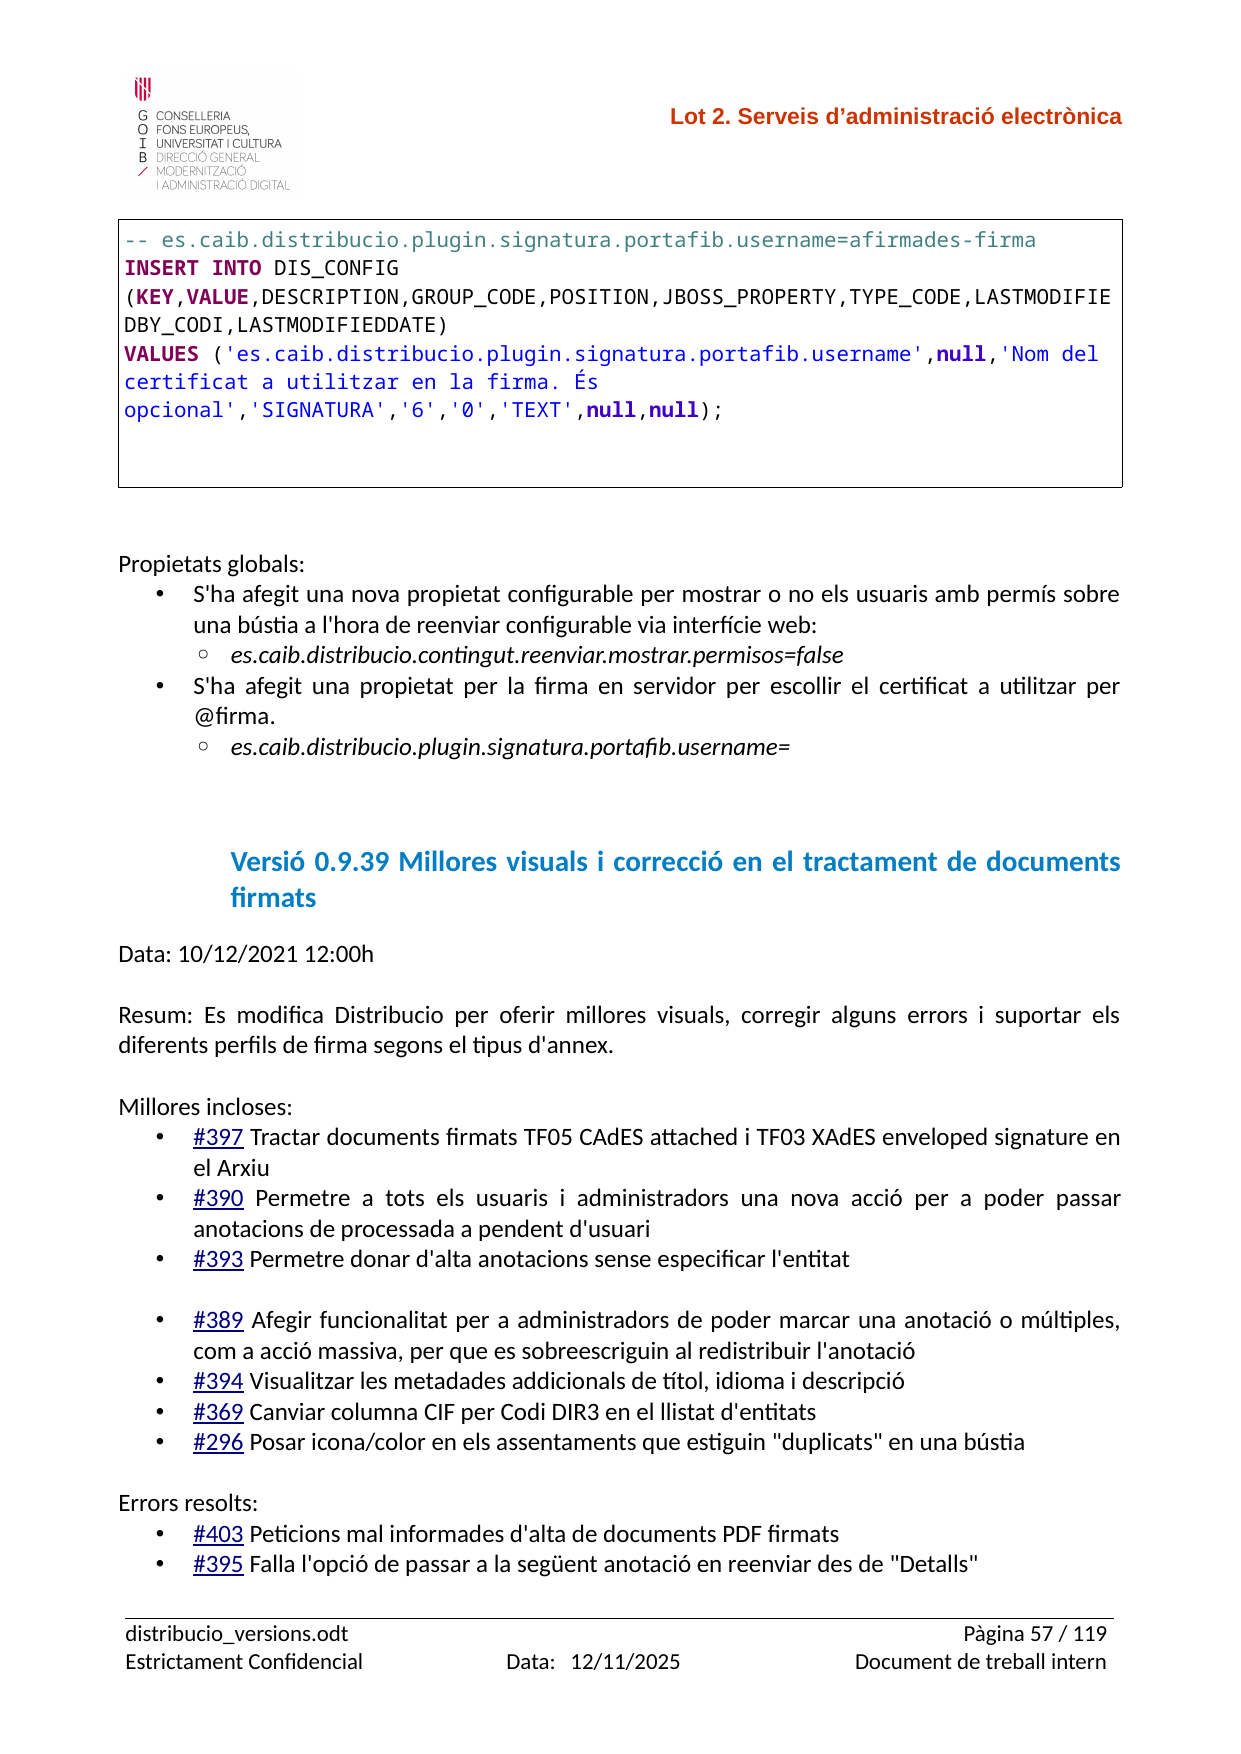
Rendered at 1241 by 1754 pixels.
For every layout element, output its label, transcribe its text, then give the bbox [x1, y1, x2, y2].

picture [126, 70, 299, 197]
list #296 Posar icona/color en els assentaments que estiguin "duplicats" en una bústia [156, 1426, 1122, 1457]
list #369 Canviar columna CIF per Codi DIR3 en el llistat d'entitats [156, 1396, 1122, 1426]
list #394 Visualitzar les metadades addicionals de títol, idioma i descripció [156, 1365, 1122, 1396]
text Data: 10/12/2021 12:00h [118, 938, 1122, 968]
list #397 Tractar documents firmats TF05 CAdES attached i TF03 XAdES enveloped signature en el Arxiu [156, 1121, 1122, 1182]
list es.caib.distribucio.contingut.reenviar.mostrar.permisos=false [193, 639, 1122, 670]
list #393 Permetre donar d'alta anotacions sense especificar l'entitat [156, 1243, 1122, 1274]
list #403 Peticions mal informades d'alta de documents PDF firmats [156, 1518, 1122, 1548]
list es.caib.distribucio.plugin.signatura.portafib.username= [193, 731, 1122, 761]
text Propietats globals: [118, 548, 1122, 578]
list S'ha afegit una nova propietat configurable per mostrar o no els usuaris amb permís sobre una bústia a l'hora de reenviar configurable via interfície web: [156, 578, 1122, 639]
subtitle Versió 0.9.39 Millores visuals i correcció en el tractament de documents firmats [153, 843, 1122, 914]
list S'ha afegit una propietat per la firma en servidor per escollir el certificat a utilitzar per @firma. [156, 670, 1122, 731]
text Resum: Es modifica Distribucio per oferir millores visuals, corregir alguns errors i suportar els diferents perfils de firma segons el tipus d'annex. [118, 999, 1122, 1060]
list #389 Afegir funcionalitat per a administradors de poder marcar una anotació o múltiples, com a acció massiva, per que es sobreescriguin al redistribuir l'anotació [156, 1304, 1122, 1365]
list #395 Falla l'opció de passar a la següent anotació en reenviar des de "Detalls" [156, 1548, 1122, 1579]
text Errors resolts: [118, 1487, 1122, 1518]
list #390 Permetre a tots els usuaris i administradors una nova acció per a poder passar anotacions de processada a pendent d'usuari [156, 1182, 1122, 1243]
table_header -- es.caib.distribucio.plugin.signatura.portafib.username=afirmades-firma INSERT INTO DIS_CONFIG (KEY,VALUE,DESCRIPTION,GROUP_CODE,POSITION,JBOSS_PROPERTY,TYPE_CODE,LASTMODIFIEDBY_CODI,LASTMODIFIEDDATE) VALUES ('es.caib.distribucio.plugin.signatura.portafib.username',null,'Nom del certificat a utilitzar en la firma. És opcional','SIGNATURA','6','0','TEXT',null,null); [119, 220, 1122, 487]
text Millores incloses: [118, 1091, 1122, 1121]
